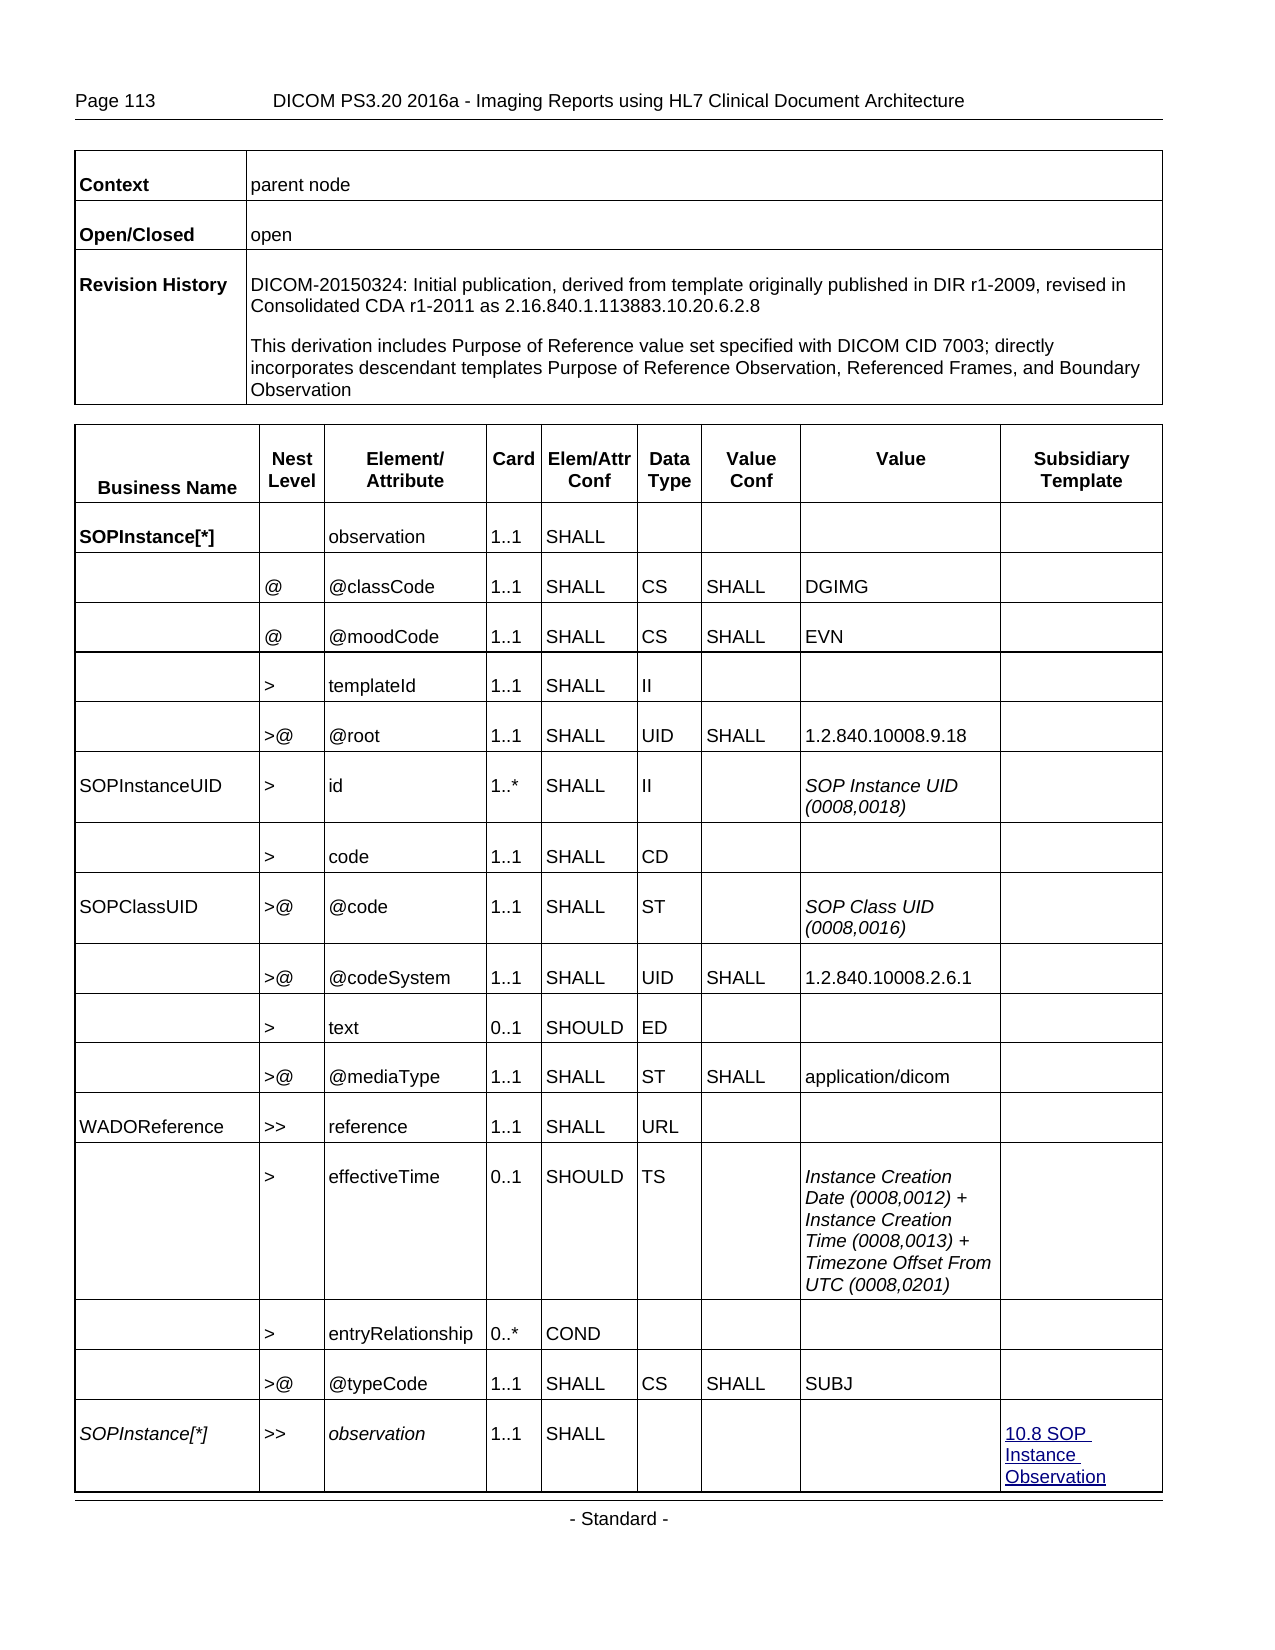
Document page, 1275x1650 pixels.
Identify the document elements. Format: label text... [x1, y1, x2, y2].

table_cell SHALL [542, 503, 637, 552]
table_cell SHALL [702, 1350, 800, 1398]
table_cell WADOReference [76, 1093, 259, 1142]
table_cell DICOM-20150324: Initial publication, derived from template originally published in DIR r1-2009, revised in Consolidated CDA r1-2011 as 2.16.840.1.113883.10.20.6.2.8 This derivation includes Purpose of Reference value set specified with DICOM CID 7003; directly incorporates descendant templates Purpose of Reference Observation, Referenced Frames, and Boundary Observation [247, 250, 1162, 404]
table_cell Open/Closed [76, 201, 246, 249]
table_cell >@ [260, 702, 324, 751]
table_cell [76, 603, 259, 651]
table_cell Context [76, 151, 246, 200]
table_cell code [325, 823, 486, 872]
table_cell 1..1 [487, 653, 541, 701]
table_cell ST [638, 873, 701, 943]
table_cell SHALL [542, 1350, 637, 1398]
table_cell [1001, 1093, 1162, 1142]
table_cell [76, 994, 259, 1042]
table_cell @ [260, 553, 324, 602]
table_cell observation [325, 1400, 486, 1491]
table_cell template​Id [325, 653, 486, 701]
table_cell reference [325, 1093, 486, 1142]
table_cell @mediaType [325, 1043, 486, 1092]
table_cell [1001, 1300, 1162, 1349]
table_cell [702, 1143, 800, 1299]
table_cell II [638, 653, 701, 701]
table_header Element/​Attribute [325, 425, 486, 502]
table_cell [801, 1093, 1000, 1142]
table_cell >> [260, 1093, 324, 1142]
table_cell SHALL [542, 944, 637, 993]
table_cell DGIMG [801, 553, 1000, 602]
table_cell [76, 1350, 259, 1398]
table_cell [801, 503, 1000, 552]
table_cell [76, 823, 259, 872]
table_cell > [260, 823, 324, 872]
table_cell > [260, 653, 324, 701]
table_cell [1001, 653, 1162, 701]
table_cell SOPInstance[*] [76, 1400, 259, 1491]
table_cell COND [542, 1300, 637, 1349]
table_cell CS [638, 603, 701, 651]
table_header Business Name [76, 425, 259, 502]
table_cell 1..1 [487, 823, 541, 872]
table_cell [76, 1300, 259, 1349]
table_cell CS [638, 553, 701, 602]
table_cell SUBJ [801, 1350, 1000, 1398]
table_cell [76, 944, 259, 993]
table_cell SOPInstance​UID [76, 752, 259, 822]
table_cell >@ [260, 1350, 324, 1398]
table_cell 1..1 [487, 553, 541, 602]
table_cell ST [638, 1043, 701, 1092]
table_cell [702, 653, 800, 701]
table_cell id [325, 752, 486, 822]
table_cell [76, 553, 259, 602]
table_cell @codeSystem [325, 944, 486, 993]
table_cell [702, 1093, 800, 1142]
table_header Card [487, 425, 541, 502]
table_cell @moodCode [325, 603, 486, 651]
table_cell [1001, 994, 1162, 1042]
table_cell II [638, 752, 701, 822]
table_cell >@ [260, 873, 324, 943]
table_cell >> [260, 1400, 324, 1491]
table_cell application/dicom [801, 1043, 1000, 1092]
table_cell EVN [801, 603, 1000, 651]
table_cell > [260, 1143, 324, 1299]
table_cell SHOULD [542, 1143, 637, 1299]
table_cell Instance Creation Date (0008,0012) + Instance Creation Time (0008,0013) + Timezone Offset From UTC (0008,0201) [801, 1143, 1000, 1299]
table_cell 1..1 [487, 1043, 541, 1092]
table_header Data Type [638, 425, 701, 502]
table_cell [1001, 1350, 1162, 1398]
table_cell text [325, 994, 486, 1042]
table_cell 1..1 [487, 1400, 541, 1491]
table_cell 1.2.840.10008.2.6.1 [801, 944, 1000, 993]
table_cell SHALL [702, 1043, 800, 1092]
table_cell [702, 873, 800, 943]
table_cell [1001, 603, 1162, 651]
table_header Subsidiary Template [1001, 425, 1162, 502]
table_cell open [247, 201, 1162, 249]
table_cell 0..* [487, 1300, 541, 1349]
table_cell [76, 702, 259, 751]
table_cell [1001, 503, 1162, 552]
table_cell > [260, 1300, 324, 1349]
table_cell 1..1 [487, 702, 541, 751]
table_cell [702, 823, 800, 872]
table_cell 1.2.840.10008.9.18 [801, 702, 1000, 751]
table_header Value Conf [702, 425, 800, 502]
table_cell [76, 653, 259, 701]
table_cell [1001, 752, 1162, 822]
table_cell 1..1 [487, 503, 541, 552]
table_header Nest Level [260, 425, 324, 502]
table_cell [638, 503, 701, 552]
table_cell @code [325, 873, 486, 943]
table_cell @classCode [325, 553, 486, 602]
table_cell 0..1 [487, 1143, 541, 1299]
table_cell observation [325, 503, 486, 552]
table_cell 1..1 [487, 1093, 541, 1142]
table_cell [702, 1400, 800, 1491]
table_cell > [260, 994, 324, 1042]
table_cell SOPClass​UID [76, 873, 259, 943]
table_cell 10.8 SOP Instance Observation [1001, 1400, 1162, 1491]
table_cell [801, 994, 1000, 1042]
table_cell CS [638, 1350, 701, 1398]
table_cell [1001, 1043, 1162, 1092]
table_cell [801, 823, 1000, 872]
table_cell SOP Class UID (0008,0016) [801, 873, 1000, 943]
table_header Value [801, 425, 1000, 502]
table_cell [702, 994, 800, 1042]
table_cell 1..1 [487, 944, 541, 993]
table_cell [702, 503, 800, 552]
table_cell [638, 1400, 701, 1491]
table_cell SOP Instance UID (0008,0018) [801, 752, 1000, 822]
table_cell @ [260, 603, 324, 651]
table_cell effective​Time [325, 1143, 486, 1299]
table_cell SHALL [542, 823, 637, 872]
table_cell [801, 1300, 1000, 1349]
table_cell [260, 503, 324, 552]
table_cell @typeCode [325, 1350, 486, 1398]
table_cell [1001, 553, 1162, 602]
table_cell SHALL [542, 873, 637, 943]
table_cell [1001, 702, 1162, 751]
table_cell ED [638, 994, 701, 1042]
table_cell [801, 1400, 1000, 1491]
table_cell UID [638, 944, 701, 993]
table_cell URL [638, 1093, 701, 1142]
table_cell 1..* [487, 752, 541, 822]
table_cell [1001, 873, 1162, 943]
table_cell SHALL [702, 944, 800, 993]
table_cell SHOULD [542, 994, 637, 1042]
table_cell SHALL [542, 702, 637, 751]
table_cell SOPInstance[*] [76, 503, 259, 552]
table_cell SHALL [542, 752, 637, 822]
table_cell SHALL [542, 653, 637, 701]
table_cell @root [325, 702, 486, 751]
table_cell SHALL [702, 553, 800, 602]
table_cell 0..1 [487, 994, 541, 1042]
table_cell [76, 1043, 259, 1092]
table_cell parent node [247, 151, 1162, 200]
table_cell SHALL [542, 1093, 637, 1142]
table_cell > [260, 752, 324, 822]
table_cell SHALL [542, 603, 637, 651]
table_cell 1..1 [487, 603, 541, 651]
table_cell [702, 752, 800, 822]
table_cell UID [638, 702, 701, 751]
table_cell [1001, 944, 1162, 993]
table_cell entry​Relationship [325, 1300, 486, 1349]
table_cell TS [638, 1143, 701, 1299]
table_cell SHALL [542, 1043, 637, 1092]
table_cell SHALL [702, 603, 800, 651]
table_cell 1..1 [487, 873, 541, 943]
table_cell [1001, 823, 1162, 872]
table_cell [1001, 1143, 1162, 1299]
table_cell Revision History [76, 250, 246, 404]
table_cell >@ [260, 1043, 324, 1092]
table_cell [638, 1300, 701, 1349]
table_cell SHALL [702, 702, 800, 751]
table_cell SHALL [542, 553, 637, 602]
table_cell 1..1 [487, 1350, 541, 1398]
table_cell [801, 653, 1000, 701]
table_cell >@ [260, 944, 324, 993]
table_cell [702, 1300, 800, 1349]
table_cell SHALL [542, 1400, 637, 1491]
table_cell [76, 1143, 259, 1299]
table_cell CD [638, 823, 701, 872]
table_header Elem/Attr Conf [542, 425, 637, 502]
